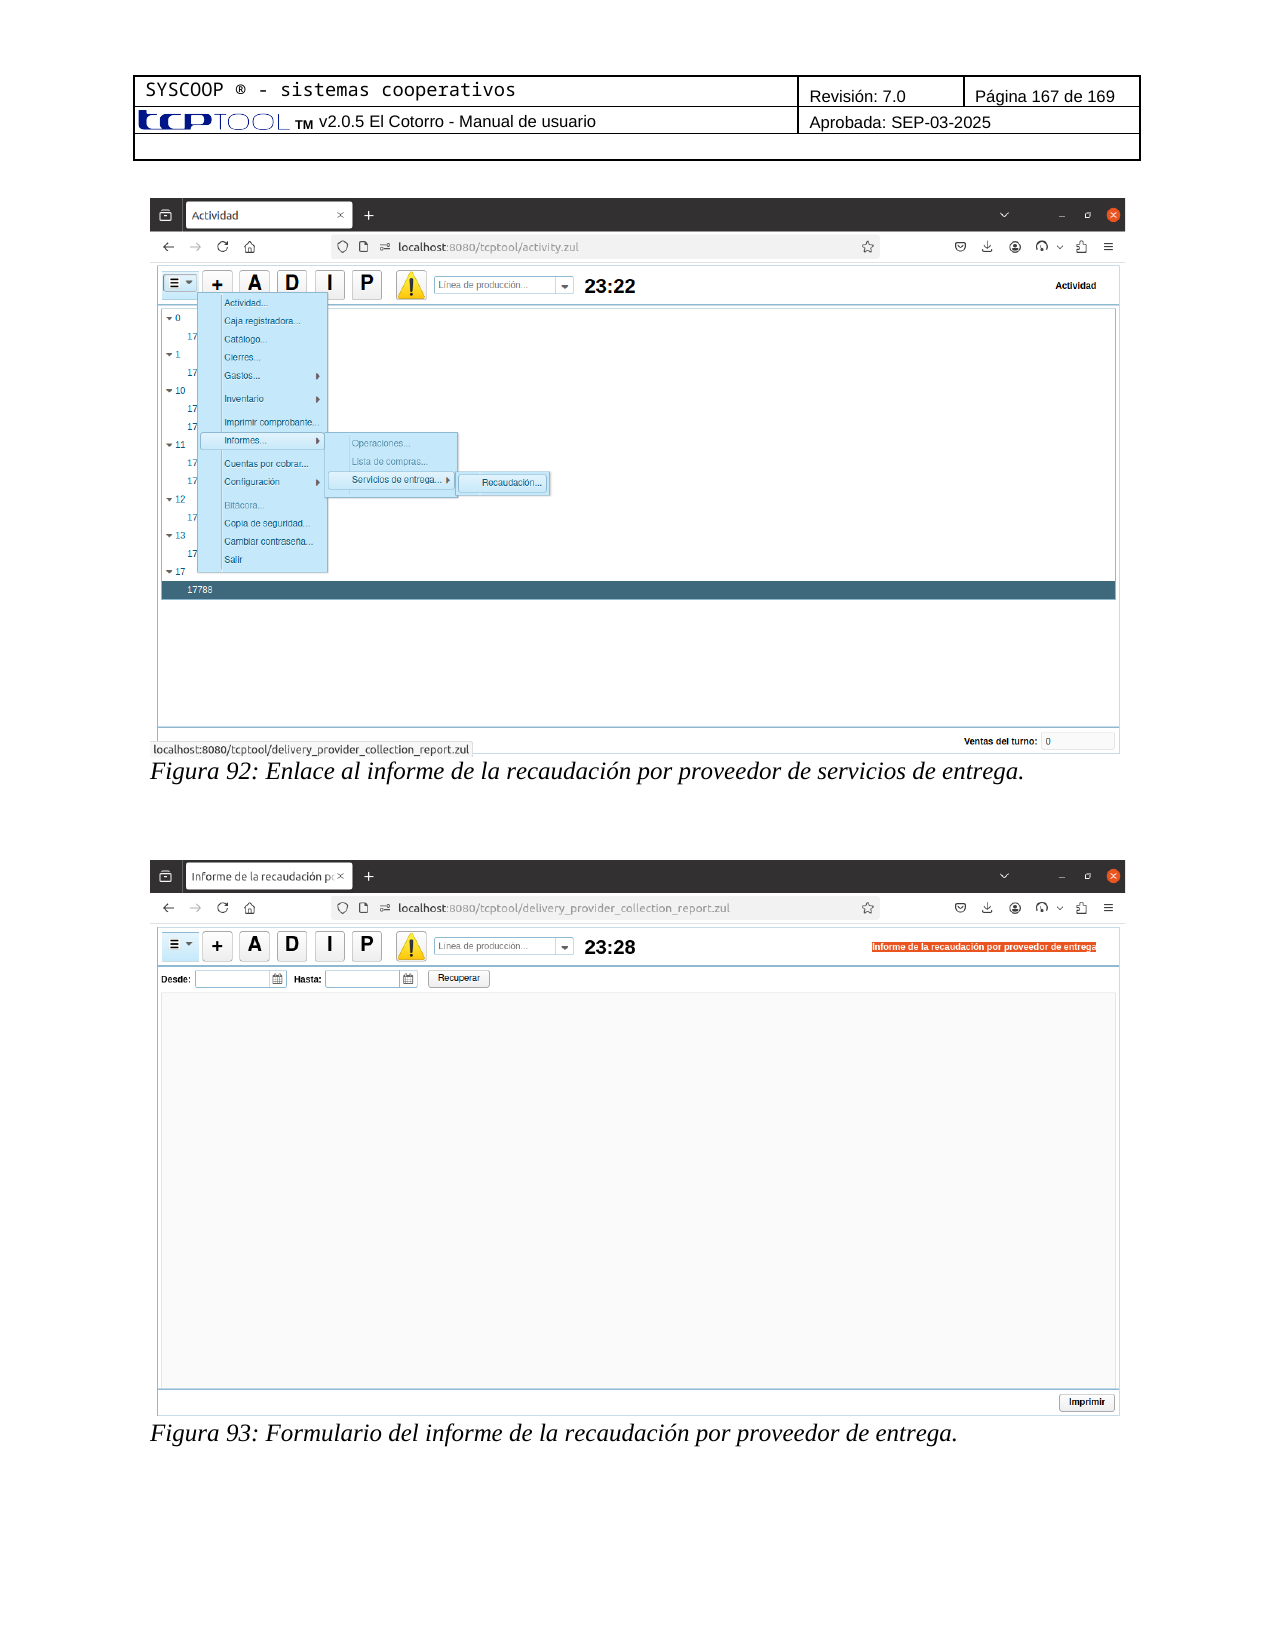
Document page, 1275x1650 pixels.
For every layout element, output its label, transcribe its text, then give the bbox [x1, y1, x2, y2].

picture [150, 860, 1125, 1419]
picture [138, 110, 290, 130]
text Figura 93: Formulario del informe de la recaudación por proveedor de entrega. [150, 1419, 1125, 1447]
picture [150, 198, 1125, 757]
text Figura 92: Enlace al informe de la recaudación por proveedor de servicios de entrega. [150, 757, 1125, 785]
